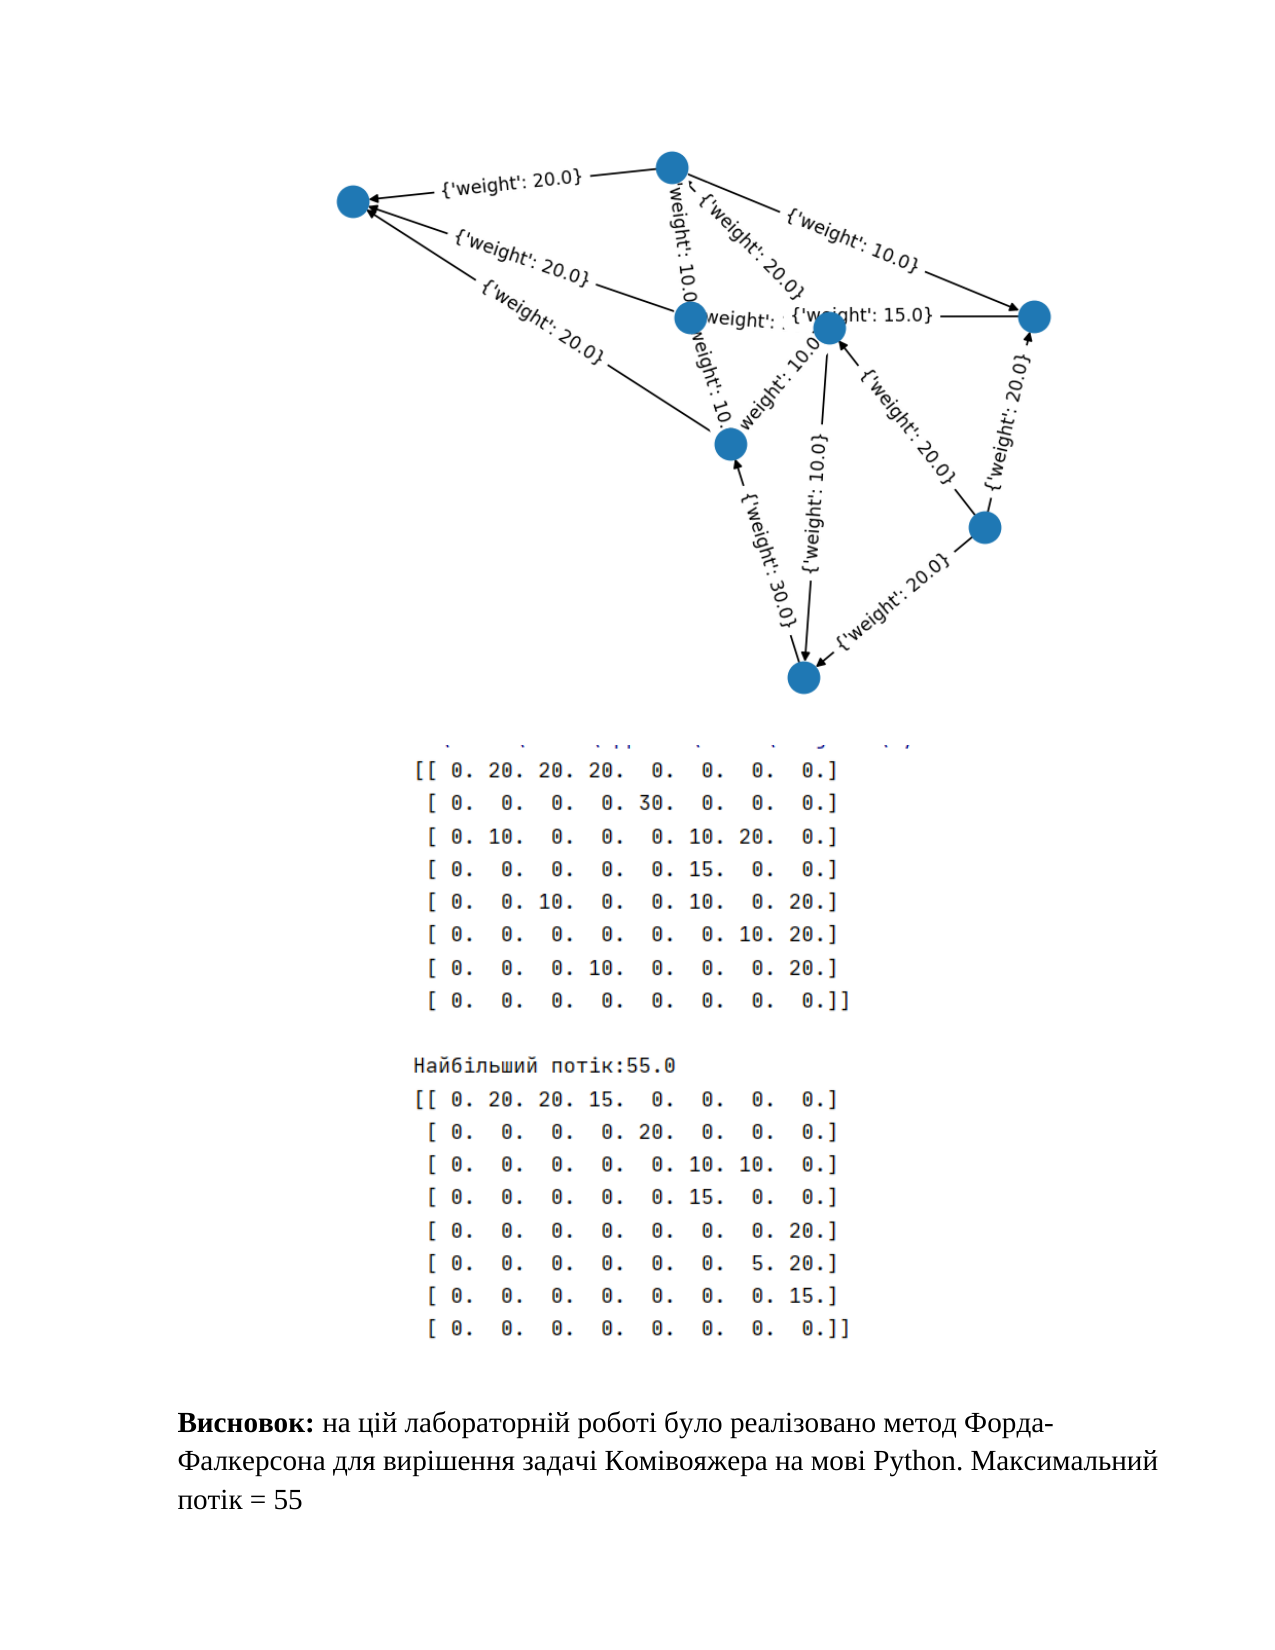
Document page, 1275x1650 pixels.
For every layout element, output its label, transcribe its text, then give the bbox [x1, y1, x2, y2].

picture [407, 745, 957, 1363]
text Висновок: на цій лабораторній роботі було реалізовано метод Форда-Фалкерсона для вирішення задачі Комівояжера на мові Python. Максимальний потік = 55 [177, 1405, 1186, 1516]
picture [293, 118, 1071, 707]
